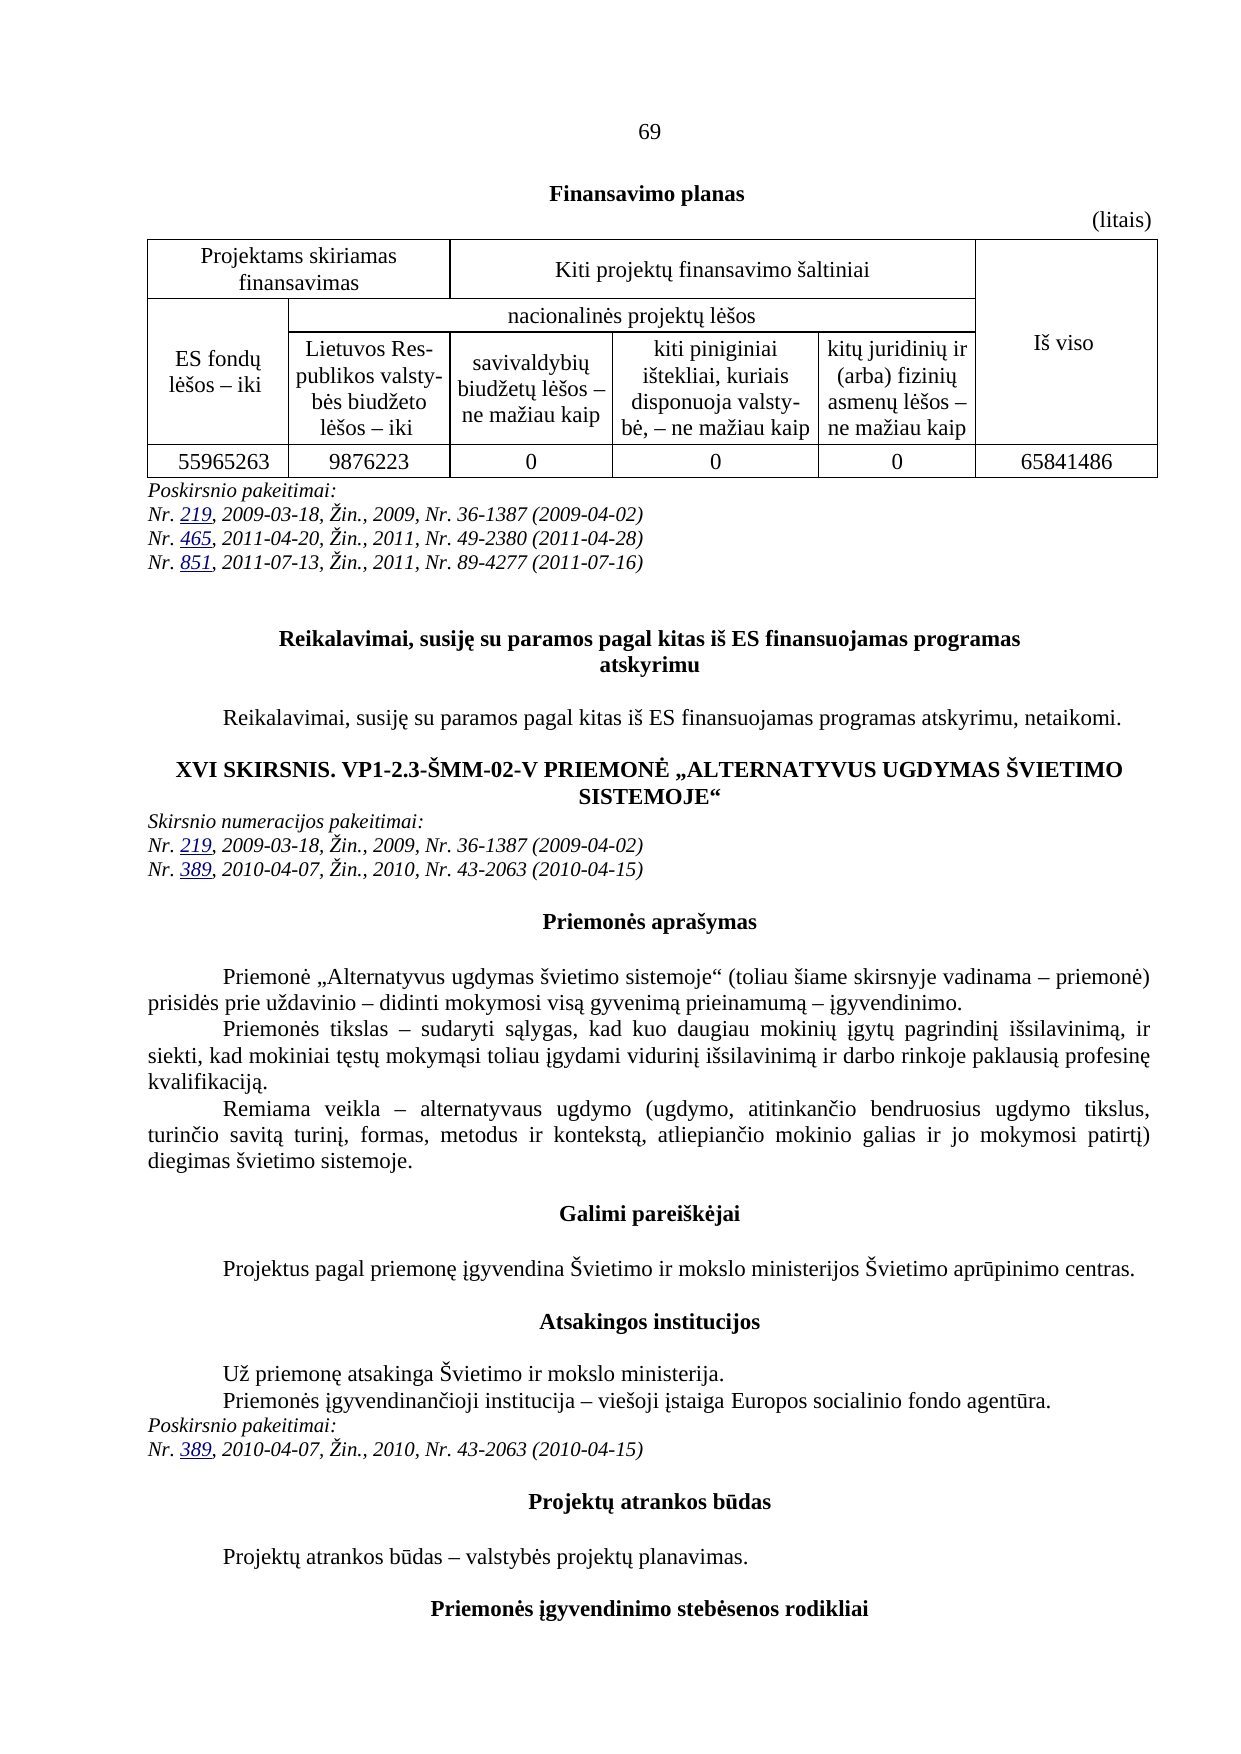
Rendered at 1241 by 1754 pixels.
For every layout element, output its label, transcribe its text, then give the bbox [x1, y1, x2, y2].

text Priemonės įgyvendinimo stebėsenos rodikliai [148, 1596, 1152, 1622]
text Priemonė „Alternatyvus ugdymas švietimo sistemoje“ (toliau šiame skirsnyje vadinama – priemonė) prisidės prie uždavinio – didinti mokymosi visą gyvenimą prieinamumą – įgyvendinimo. [148, 963, 1152, 1016]
text Priemonės įgyvendinančioji institucija – viešoji įstaiga Europos socialinio fondo agentūra. [148, 1387, 1152, 1413]
table_cell 0 [451, 445, 612, 477]
table_cell 9876223 [289, 445, 449, 477]
text Nr. 219, 2009-03-18, Žin., 2009, Nr. 36-1387 (2009-04-02) [148, 502, 1152, 526]
text Nr. 389, 2010-04-07, Žin., 2010, Nr. 43-2063 (2010-04-15) [148, 857, 1152, 881]
table_header Kiti projektų finansavimo šaltiniai [451, 240, 975, 298]
text Projektų atrankos būdas – valstybės projektų planavimas. [185, 1543, 1152, 1569]
text Nr. 219, 2009-03-18, Žin., 2009, Nr. 36-1387 (2009-04-02) [148, 833, 1152, 857]
table_cell kiti piniginiai ištekliai, kuriais disponuoja valsty­bė, – ne mažiau kaip [613, 333, 818, 444]
text Nr. 465, 2011-04-20, Žin., 2011, Nr. 49-2380 (2011-04-28) [148, 526, 1152, 550]
text Projektų atrankos būdas [148, 1488, 1152, 1514]
table_cell savivaldybių biudžetų lėšos – ne mažiau kaip [451, 333, 612, 444]
table_cell nacionalinės projektų lėšos [289, 299, 975, 331]
text Atsakingos institucijos [148, 1308, 1152, 1334]
table_cell 65841486 [976, 445, 1157, 477]
table_cell 55965263 [148, 445, 288, 477]
table_header Iš viso [976, 240, 1157, 444]
text Priemonės tikslas – sudaryti sąlygas, kad kuo daugiau mokinių įgytų pagrindinį išsilavinimą, ir siekti, kad mokiniai tęstų mokymąsi toliau įgydami vidurinį išsilavinimą ir darbo rinkoje paklausią profesinę kvalifikaciją. [148, 1016, 1152, 1094]
text Galimi pareiškėjai [148, 1200, 1152, 1226]
text Nr. 851, 2011-07-13, Žin., 2011, Nr. 89-4277 (2011-07-16) [148, 550, 1152, 574]
table_cell 0 [819, 445, 975, 477]
text Reikalavimai, susiję su paramos pagal kitas iš ES finansuojamas programas atskyrimu, netaikomi. [148, 704, 1152, 730]
subtitle XVI SKIRSNIS. VP1-2.3-ŠMM-02-V PRIEMONĖ „ALTERNATYVUS UGDYMAS ŠVIETIMO SISTEMOJE“ [148, 756, 1152, 809]
text Poskirsnio pakeitimai: [148, 1413, 1152, 1437]
text (litais) [148, 206, 1152, 232]
text Priemonės aprašymas [148, 908, 1152, 934]
text Finansavimo planas [148, 180, 1152, 206]
table_cell kitų juridinių ir (arba) fizinių asmenų lėšos – ne mažiau kaip [819, 333, 975, 444]
text Už priemonę atsakinga Švietimo ir mokslo ministerija. [148, 1361, 1152, 1387]
text Nr. 389, 2010-04-07, Žin., 2010, Nr. 43-2063 (2010-04-15) [148, 1437, 1152, 1461]
text Projektus pagal priemonę įgyvendina Švietimo ir mokslo ministerijos Švietimo aprūpinimo centras. [148, 1255, 1152, 1281]
text Skirsnio numeracijos pakeitimai: [148, 809, 1152, 833]
table_cell 0 [613, 445, 818, 477]
table_cell ES fondų lėšos – iki [148, 299, 288, 444]
table_cell Lietuvos Res­publikos valsty­bės biudžeto lėšos – iki [289, 333, 449, 444]
table_header Projektams skiriamas finansavimas [148, 240, 449, 298]
text Remiama veikla – alternatyvaus ugdymo (ugdymo, atitinkančio bendruosius ugdymo tikslus, turinčio savitą turinį, formas, metodus ir kontekstą, atliepiančio mokinio galias ir jo mokymosi patirtį) diegimas švietimo sistemoje. [148, 1094, 1152, 1174]
text Reikalavimai, susiję su paramos pagal kitas iš ES finansuojamas programas atskyrimu [148, 625, 1152, 677]
text Poskirsnio pakeitimai: [148, 478, 1152, 502]
